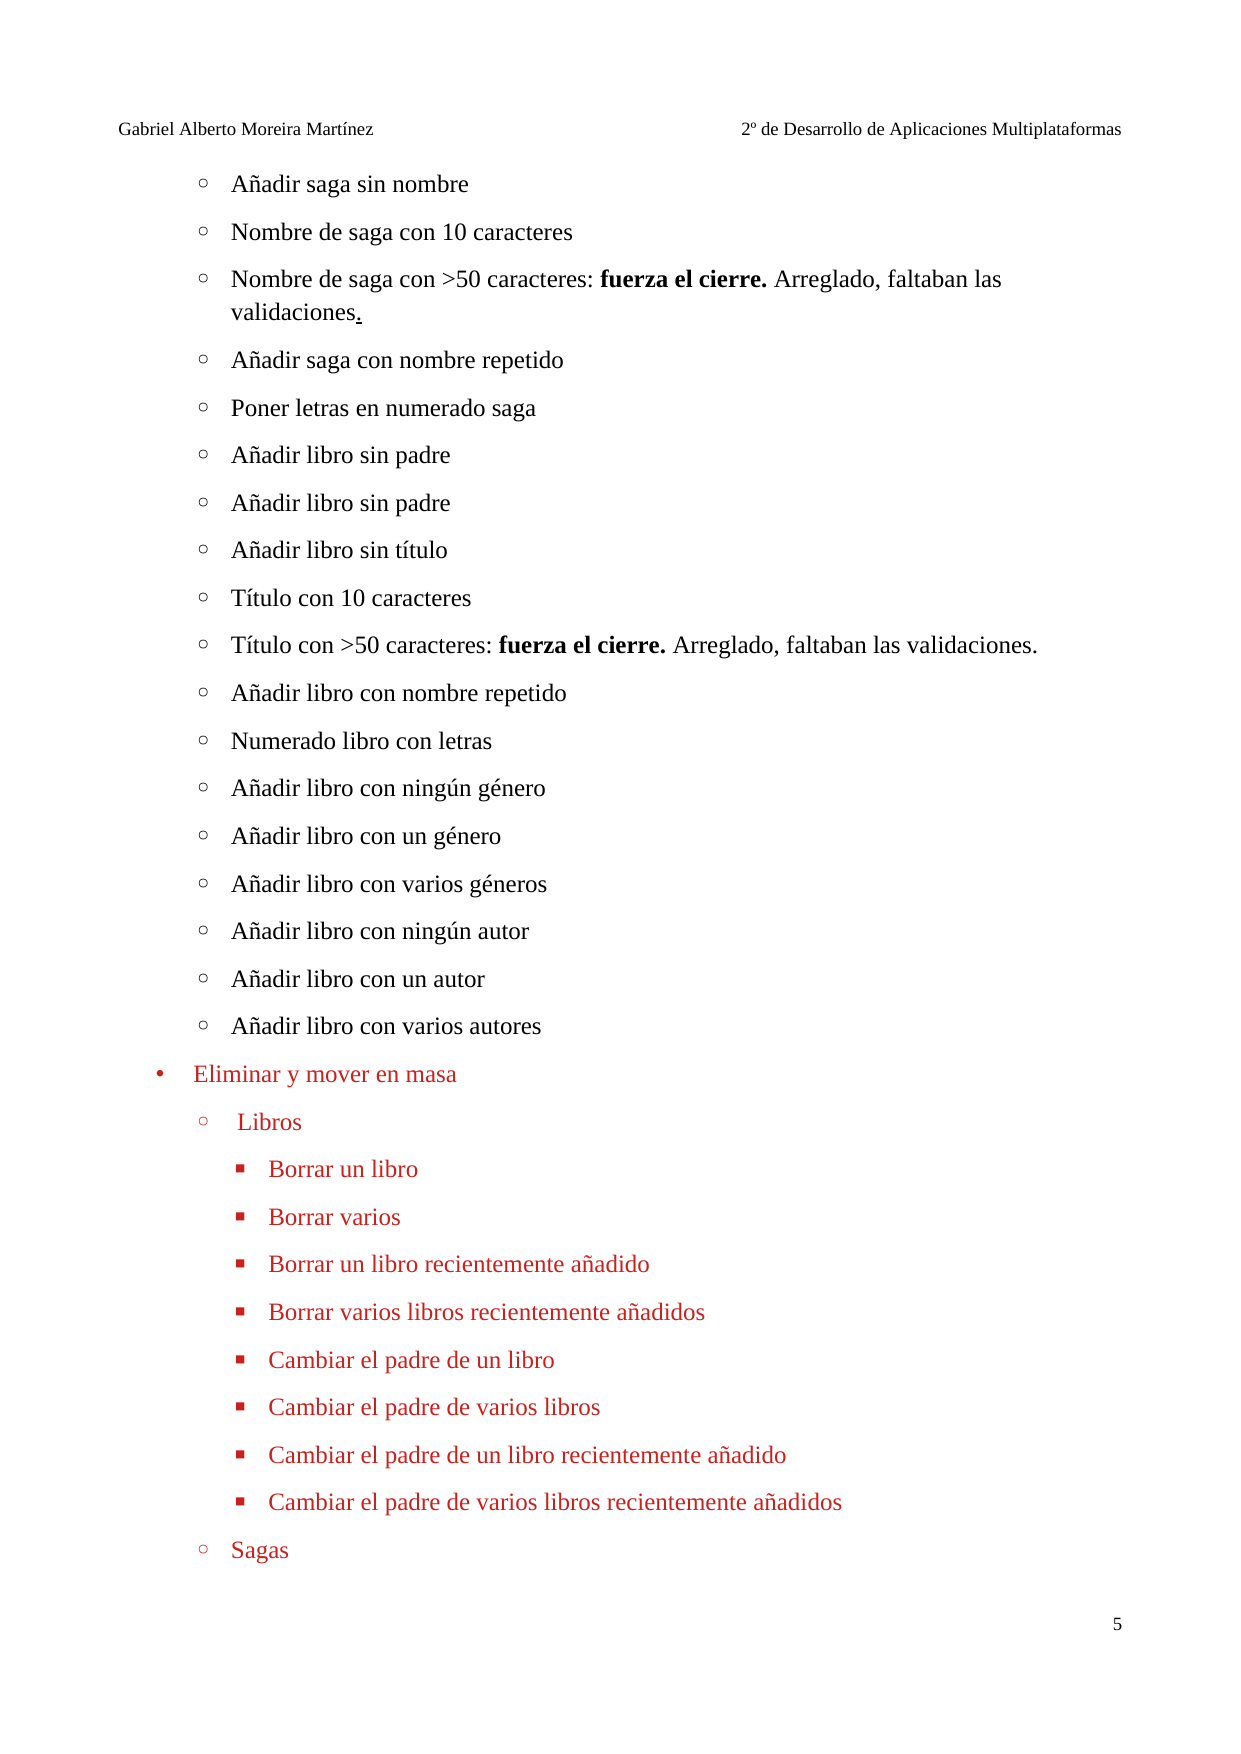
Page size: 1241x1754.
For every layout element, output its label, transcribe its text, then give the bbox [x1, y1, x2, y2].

list Añadir libro con un autor [193, 964, 1122, 993]
list Cambiar el padre de varios libros recientemente añadidos [231, 1487, 1122, 1516]
list Nombre de saga con >50 caracteres: fuerza el cierre. Arreglado, faltaban las validaciones. [193, 264, 1122, 326]
list Título con >50 caracteres: fuerza el cierre. Arreglado, faltaban las validaciones. [193, 631, 1122, 659]
list Título con 10 caracteres [193, 583, 1122, 612]
list Borrar varios libros recientemente añadidos [231, 1297, 1122, 1326]
list Añadir saga con nombre repetido [193, 345, 1122, 374]
list Añadir libro con ningún autor [193, 916, 1122, 945]
list Borrar un libro [231, 1154, 1122, 1183]
list Añadir libro sin título [193, 535, 1122, 564]
list Añadir libro con varios géneros [193, 869, 1122, 897]
list Eliminar y mover en masa [156, 1059, 1122, 1088]
list Añadir libro con nombre repetido [193, 678, 1122, 707]
list Nombre de saga con 10 caracteres [193, 217, 1122, 246]
list Añadir libro con ningún género [193, 773, 1122, 802]
list Poner letras en numerado saga [193, 393, 1122, 421]
list Cambiar el padre de un libro recientemente añadido [231, 1440, 1122, 1469]
list Cambiar el padre de varios libros [231, 1392, 1122, 1421]
list Sagas [193, 1535, 1122, 1564]
list Borrar un libro recientemente añadido [231, 1249, 1122, 1278]
list Cambiar el padre de un libro [231, 1345, 1122, 1373]
list Borrar varios [231, 1202, 1122, 1231]
list Numerado libro con letras [193, 726, 1122, 754]
list Añadir libro sin padre [193, 440, 1122, 469]
list Añadir saga sin nombre [193, 169, 1122, 198]
list Añadir libro con varios autores [193, 1011, 1122, 1040]
list Libros [193, 1107, 1122, 1135]
list Añadir libro con un género [193, 821, 1122, 850]
list Añadir libro sin padre [193, 488, 1122, 517]
